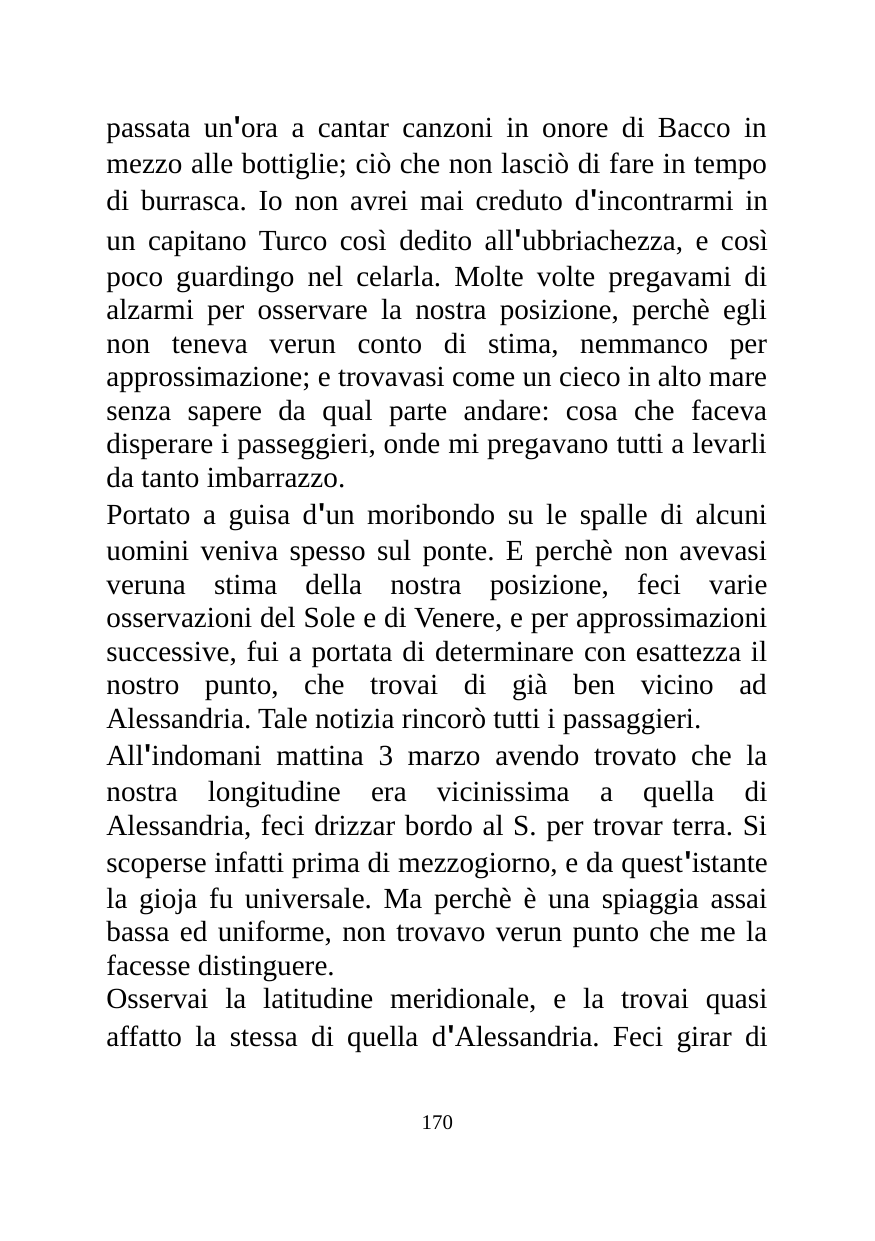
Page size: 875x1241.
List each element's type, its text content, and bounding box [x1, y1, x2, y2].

text Portato a guisa d'un moribondo su le spalle di alcuni uomini veniva spesso sul ponte. E perchè non avevasi veruna stima della nostra posizione, feci varie osservazioni del Sole e di Venere, e per approssimazioni successive, fui a portata di determinare con esattezza il nostro punto, che trovai di già ben vicino ad Alessandria. Tale notizia rincorò tutti i passaggieri. [106, 494, 768, 734]
text All'indomani mattina 3 marzo avendo trovato che la nostra longitudine era vicinissima a quella di Alessandria, feci drizzar bordo al S. per trovar terra. Si scoperse infatti prima di mezzogiorno, e da quest'istante la gioja fu universale. Ma perchè è una spiaggia assai bassa ed uniforme, non trovavo verun punto che me la facesse distinguere. [106, 734, 768, 982]
text Osservai la latitudine meridionale, e la trovai quasi affatto la stessa di quella d'Alessandria. Feci girar di [106, 982, 768, 1055]
text passata un'ora a cantar canzoni in onore di Bacco in mezzo alle bottiglie; ciò che non lasciò di fare in tempo di burrasca. Io non avrei mai creduto d'incontrarmi in un capitano Turco così dedito all'ubbriachezza, e così poco guardingo nel celarla. Molte volte pregavami di alzarmi per osservare la nostra posizione, perchè egli non teneva verun conto di stima, nemmanco per approssimazione; e trovavasi come un cieco in alto mare senza sapere da qual parte andare: cosa che faceva disperare i passeggieri, onde mi pregavano tutti a levarli da tanto imbarrazzo. [106, 106, 768, 494]
